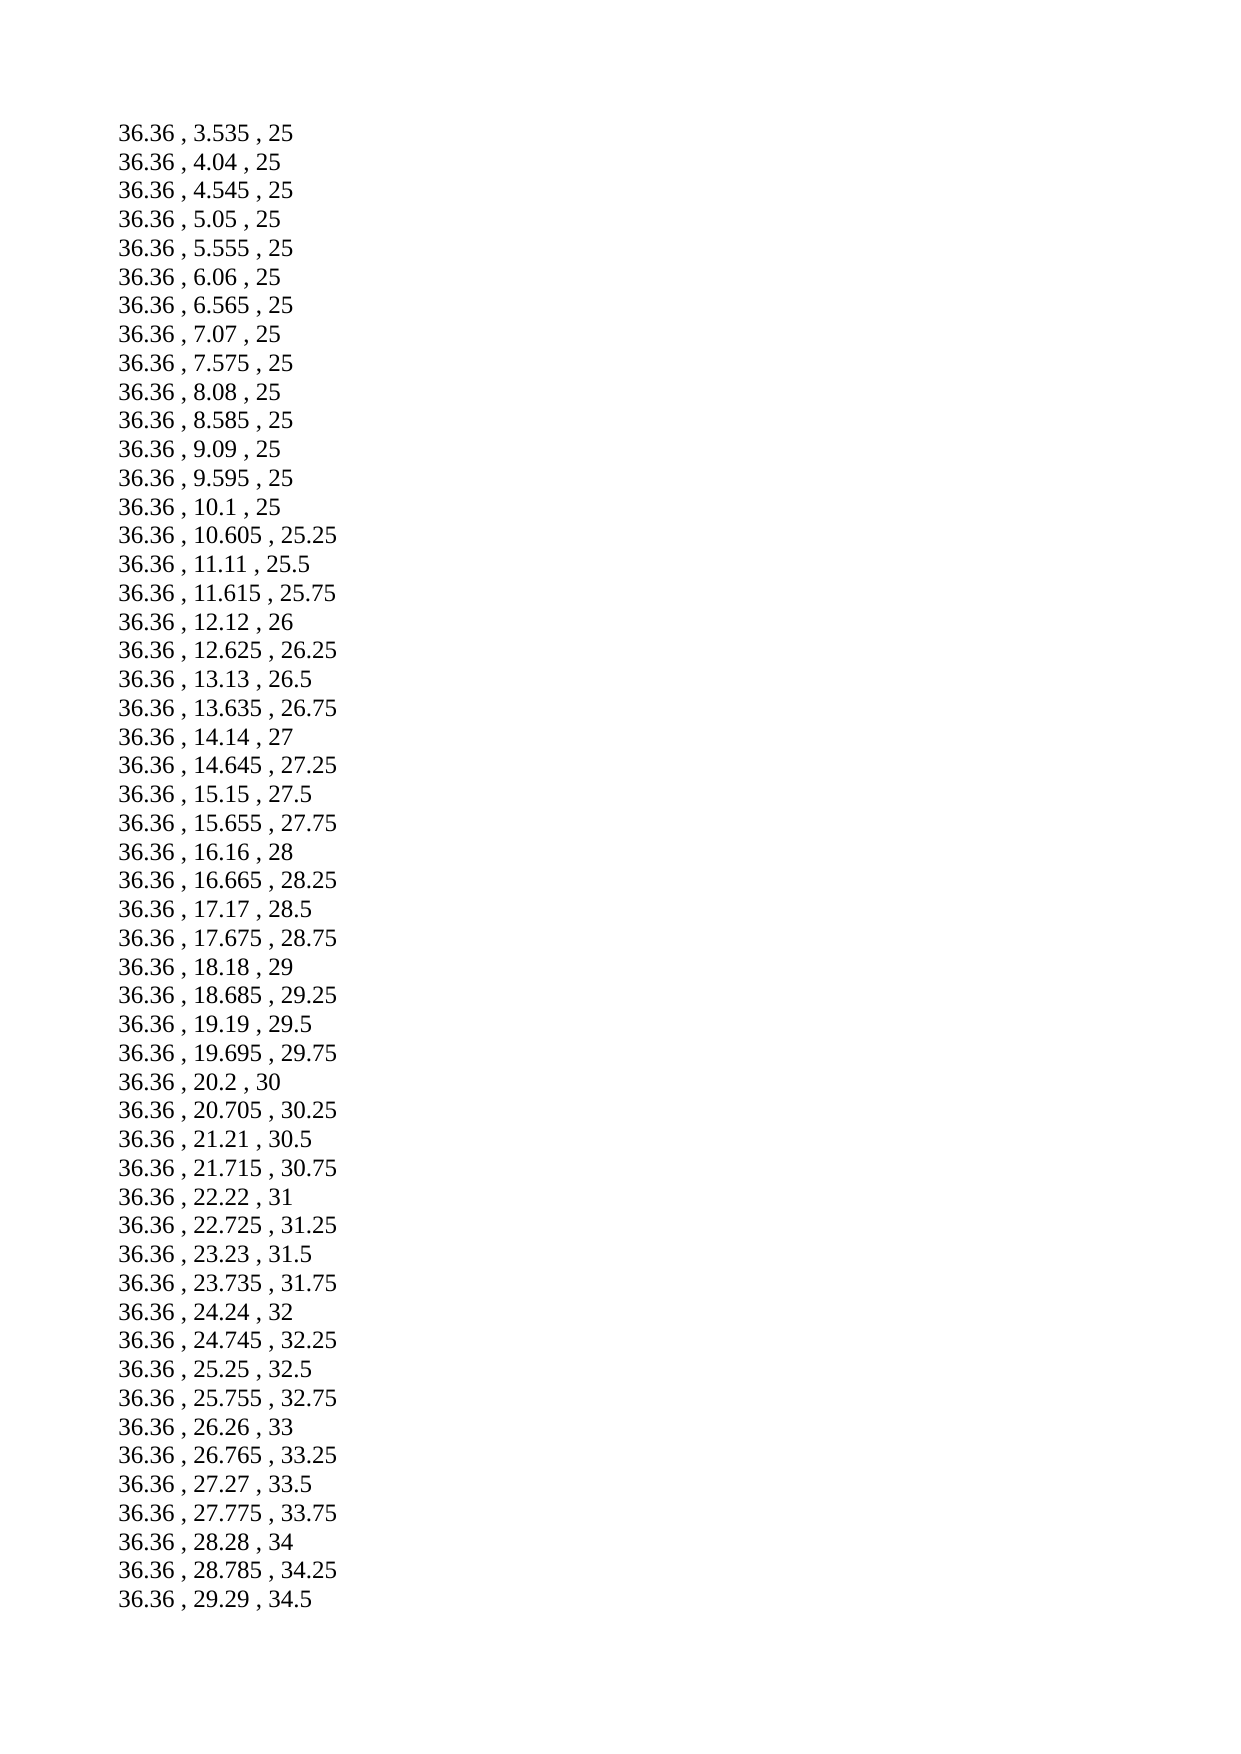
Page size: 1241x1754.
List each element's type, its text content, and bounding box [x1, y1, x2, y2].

text 36.36 , 16.665 , 28.25 [118, 866, 1122, 894]
text 36.36 , 8.08 , 25 [118, 377, 1122, 406]
text 36.36 , 7.575 , 25 [118, 348, 1122, 377]
text 36.36 , 17.675 , 28.75 [118, 923, 1122, 952]
text 36.36 , 18.18 , 29 [118, 952, 1122, 981]
text 36.36 , 13.13 , 26.5 [118, 664, 1122, 693]
text 36.36 , 11.615 , 25.75 [118, 578, 1122, 607]
text 36.36 , 5.05 , 25 [118, 204, 1122, 233]
text 36.36 , 28.28 , 34 [118, 1527, 1122, 1556]
text 36.36 , 9.595 , 25 [118, 463, 1122, 492]
text 36.36 , 22.22 , 31 [118, 1182, 1122, 1211]
text 36.36 , 24.745 , 32.25 [118, 1326, 1122, 1354]
text 36.36 , 26.26 , 33 [118, 1412, 1122, 1441]
text 36.36 , 25.755 , 32.75 [118, 1383, 1122, 1412]
text 36.36 , 12.625 , 26.25 [118, 636, 1122, 664]
text 36.36 , 25.25 , 32.5 [118, 1354, 1122, 1383]
text 36.36 , 22.725 , 31.25 [118, 1211, 1122, 1239]
text 36.36 , 16.16 , 28 [118, 837, 1122, 866]
text 36.36 , 19.695 , 29.75 [118, 1038, 1122, 1067]
text 36.36 , 28.785 , 34.25 [118, 1556, 1122, 1584]
text 36.36 , 21.715 , 30.75 [118, 1153, 1122, 1182]
text 36.36 , 26.765 , 33.25 [118, 1441, 1122, 1469]
text 36.36 , 23.735 , 31.75 [118, 1268, 1122, 1297]
text 36.36 , 27.27 , 33.5 [118, 1469, 1122, 1498]
text 36.36 , 15.15 , 27.5 [118, 779, 1122, 808]
text 36.36 , 20.2 , 30 [118, 1067, 1122, 1096]
text 36.36 , 29.29 , 34.5 [118, 1584, 1122, 1613]
text 36.36 , 11.11 , 25.5 [118, 549, 1122, 578]
text 36.36 , 20.705 , 30.25 [118, 1096, 1122, 1124]
text 36.36 , 10.1 , 25 [118, 492, 1122, 521]
text 36.36 , 5.555 , 25 [118, 233, 1122, 262]
text 36.36 , 12.12 , 26 [118, 607, 1122, 636]
text 36.36 , 7.07 , 25 [118, 319, 1122, 348]
text 36.36 , 17.17 , 28.5 [118, 894, 1122, 923]
text 36.36 , 9.09 , 25 [118, 434, 1122, 463]
text 36.36 , 10.605 , 25.25 [118, 521, 1122, 549]
text 36.36 , 23.23 , 31.5 [118, 1239, 1122, 1268]
text 36.36 , 27.775 , 33.75 [118, 1498, 1122, 1527]
text 36.36 , 13.635 , 26.75 [118, 693, 1122, 722]
text 36.36 , 4.545 , 25 [118, 176, 1122, 204]
text 36.36 , 8.585 , 25 [118, 406, 1122, 434]
text 36.36 , 15.655 , 27.75 [118, 808, 1122, 837]
text 36.36 , 4.04 , 25 [118, 147, 1122, 176]
text 36.36 , 3.535 , 25 [118, 118, 1122, 147]
text 36.36 , 14.14 , 27 [118, 722, 1122, 751]
text 36.36 , 18.685 , 29.25 [118, 981, 1122, 1009]
text 36.36 , 6.565 , 25 [118, 291, 1122, 319]
text 36.36 , 6.06 , 25 [118, 262, 1122, 291]
text 36.36 , 24.24 , 32 [118, 1297, 1122, 1326]
text 36.36 , 21.21 , 30.5 [118, 1124, 1122, 1153]
text 36.36 , 14.645 , 27.25 [118, 751, 1122, 779]
text 36.36 , 19.19 , 29.5 [118, 1009, 1122, 1038]
